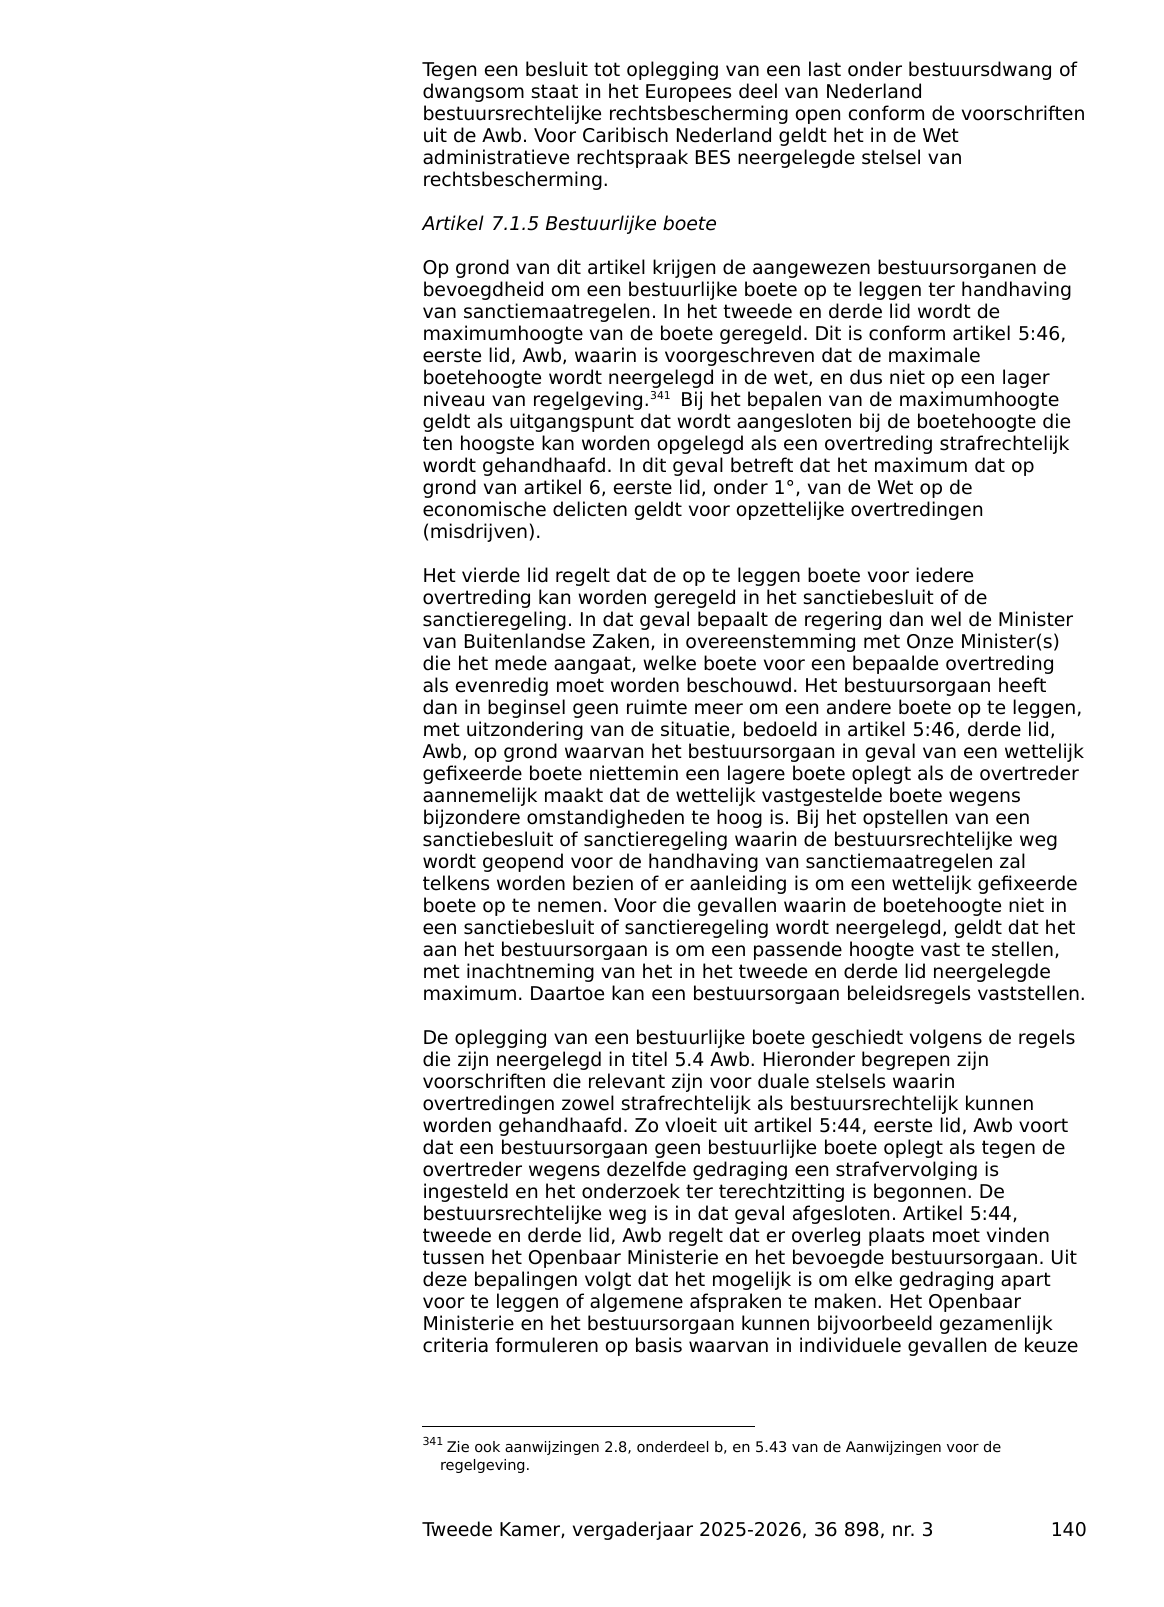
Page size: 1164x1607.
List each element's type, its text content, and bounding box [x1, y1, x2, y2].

subtitle Artikel 7.1.5 Bestuurlijke boete [422, 213, 1087, 235]
text Het vierde lid regelt dat de op te leggen boete voor iedere overtreding kan worden geregeld in het sanctiebesluit of de sanctieregeling. In dat geval bepaalt de regering dan wel de Minister van Buitenlandse Zaken, in overeenstemming met Onze Minister(s) die het mede aangaat, welke boete voor een bepaalde overtreding als evenredig moet worden beschouwd. Het bestuursorgaan heeft dan in beginsel geen ruimte meer om een andere boete op te leggen, met uitzondering van de situatie, bedoeld in artikel 5:46, derde lid, Awb, op grond waarvan het bestuursorgaan in geval van een wettelijk gefixeerde boete niettemin een lagere boete oplegt als de overtreder aannemelijk maakt dat de wettelijk vastgestelde boete wegens bijzondere omstandigheden te hoog is. Bij het opstellen van een sanctiebesluit of sanctieregeling waarin de bestuursrechtelijke weg wordt geopend voor de handhaving van sanctiemaatregelen zal telkens worden bezien of er aanleiding is om een wettelijk gefixeerde boete op te nemen. Voor die gevallen waarin de boetehoogte niet in een sanctiebesluit of sanctieregeling wordt neergelegd, geldt dat het aan het bestuursorgaan is om een passende hoogte vast te stellen, met inachtneming van het in het tweede en derde lid neergelegde maximum. Daartoe kan een bestuursorgaan beleidsregels vaststellen. [422, 565, 1087, 1005]
text Op grond van dit artikel krijgen de aangewezen bestuursorganen de bevoegdheid om een bestuurlijke boete op te leggen ter handhaving van sanctiemaatregelen. In het tweede en derde lid wordt de maximumhoogte van de boete geregeld. Dit is conform artikel 5:46, eerste lid, Awb, waarin is voorgeschreven dat de maximale boetehoogte wordt neergelegd in de wet, en dus niet op een lager niveau van regelgeving. Bij het bepalen van de maximumhoogte geldt als uitgangspunt dat wordt aangesloten bij de boetehoogte die ten hoogste kan worden opgelegd als een overtreding strafrechtelijk wordt gehandhaafd. In dit geval betreft dat het maximum dat op grond van artikel 6, eerste lid, onder 1°, van de Wet op de economische delicten geldt voor opzettelijke overtredingen (misdrijven). [422, 257, 1087, 543]
text Zie ook aanwijzingen 2.8, onderdeel b, en 5.43 van de Aanwijzingen voor de regelgeving. [422, 1435, 1087, 1474]
text Tegen een besluit tot oplegging van een last onder bestuursdwang of dwangsom staat in het Europees deel van Nederland bestuursrechtelijke rechtsbescherming open conform de voorschriften uit de Awb. Voor Caribisch Nederland geldt het in de Wet administratieve rechtspraak BES neergelegde stelsel van rechtsbescherming. [422, 59, 1087, 191]
text De oplegging van een bestuurlijke boete geschiedt volgens de regels die zijn neergelegd in titel 5.4 Awb. Hieronder begrepen zijn voorschriften die relevant zijn voor duale stelsels waarin overtredingen zowel strafrechtelijk als bestuursrechtelijk kunnen worden gehandhaafd. Zo vloeit uit artikel 5:44, eerste lid, Awb voort dat een bestuursorgaan geen bestuurlijke boete oplegt als tegen de overtreder wegens dezelfde gedraging een strafvervolging is ingesteld en het onderzoek ter terechtzitting is begonnen. De bestuursrechtelijke weg is in dat geval afgesloten. Artikel 5:44, tweede en derde lid, Awb regelt dat er overleg plaats moet vinden tussen het Openbaar Ministerie en het bevoegde bestuursorgaan. Uit deze bepalingen volgt dat het mogelijk is om elke gedraging apart voor te leggen of algemene afspraken te maken. Het Openbaar Ministerie en het bestuursorgaan kunnen bijvoorbeeld gezamenlijk criteria formuleren op basis waarvan in individuele gevallen de keuze [422, 1027, 1087, 1357]
